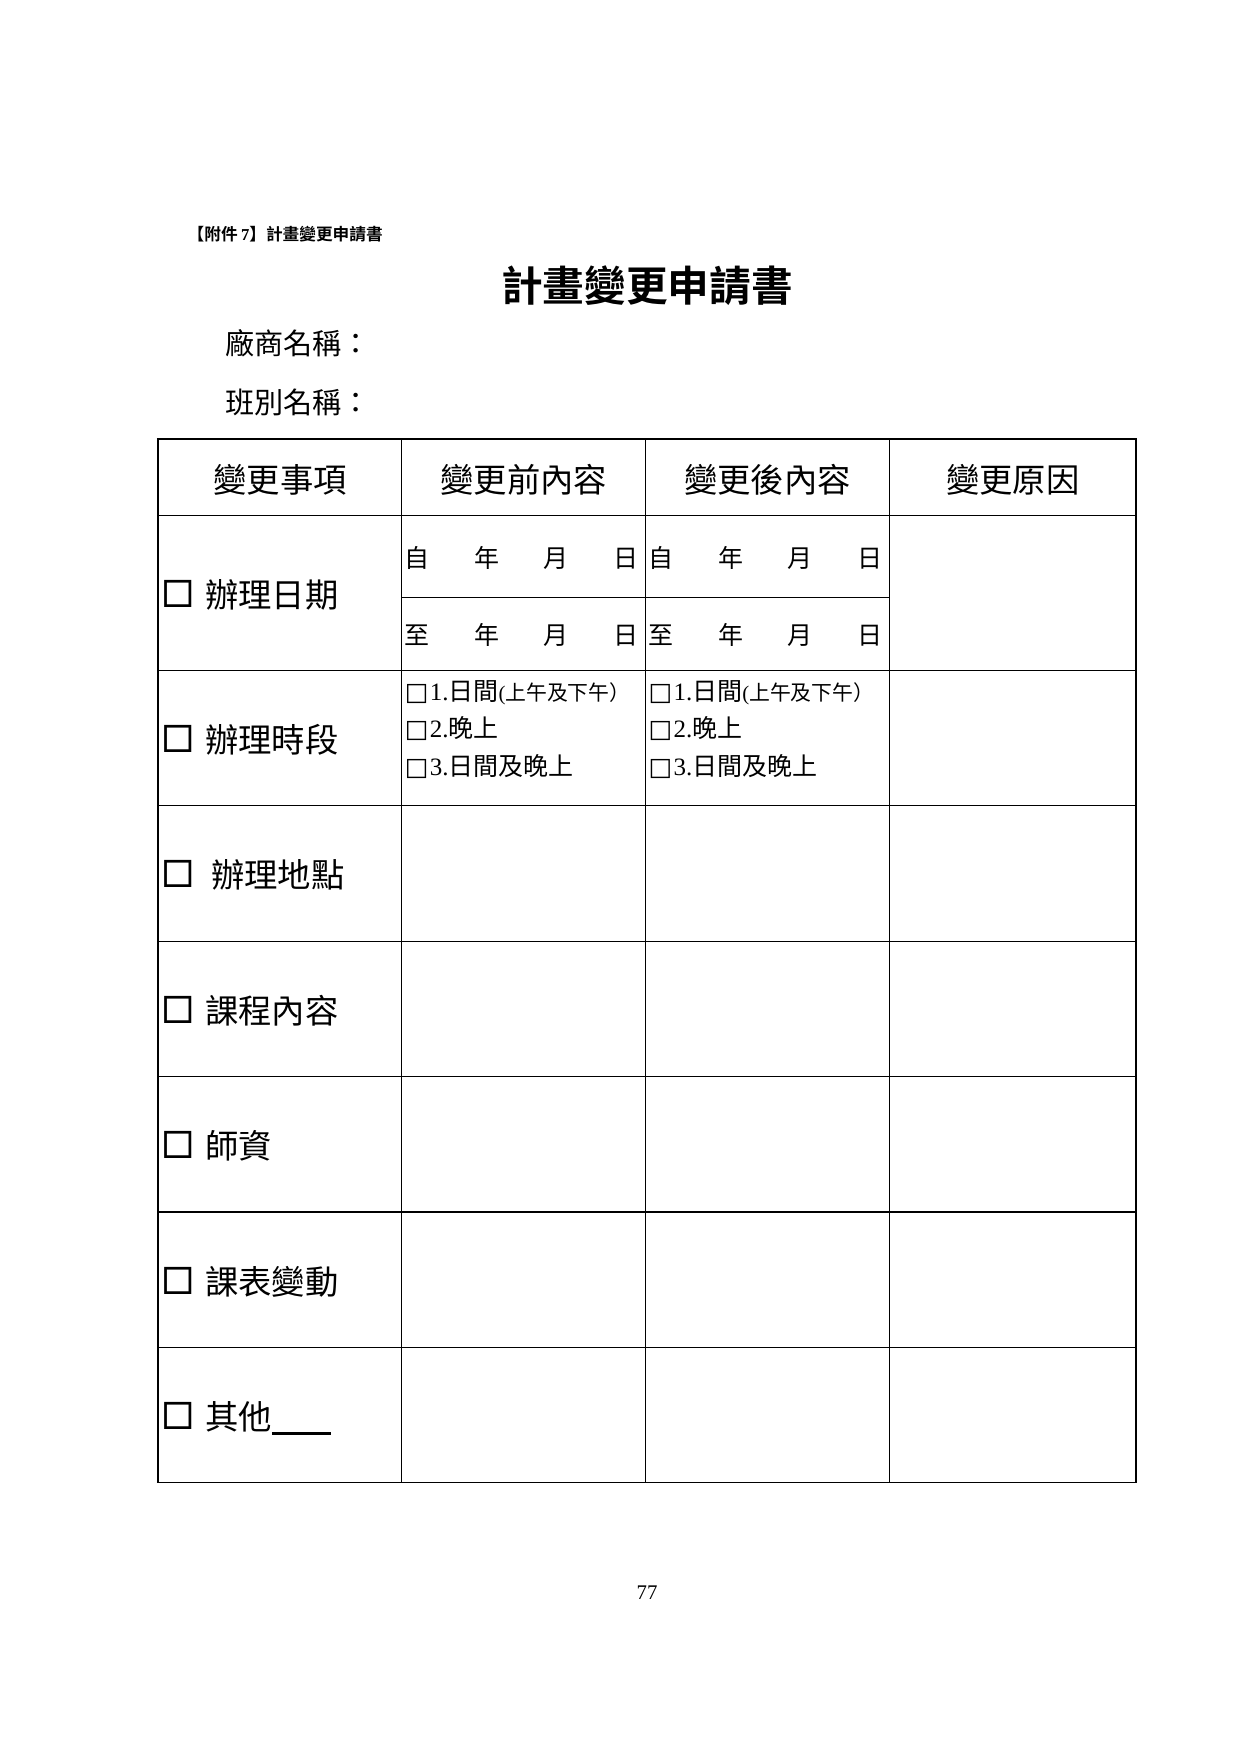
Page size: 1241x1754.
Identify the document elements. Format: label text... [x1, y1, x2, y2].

table_cell [680, 598, 715, 670]
table_cell [506, 598, 541, 670]
table_cell [402, 1348, 645, 1482]
table_cell [402, 1213, 645, 1347]
table_header 變更事項 [159, 440, 401, 515]
table_cell [819, 598, 854, 670]
table_cell [819, 516, 854, 597]
table_cell 月 [541, 598, 576, 670]
table_cell 日 [854, 516, 889, 597]
table_cell 辦理時段 [159, 671, 401, 805]
table_cell 自 [402, 516, 436, 597]
table_cell 課表變動 [159, 1213, 401, 1347]
table_cell [890, 516, 1135, 670]
table_cell [750, 516, 784, 597]
table_cell [646, 806, 889, 941]
table_cell 年 [715, 598, 750, 670]
table_cell [576, 598, 610, 670]
subtitle 【附件7】計畫變更申請書 [187, 221, 1106, 246]
table_cell 課程內容 [159, 942, 401, 1076]
table_cell 辦理地點 [159, 806, 401, 941]
table_cell 月 [541, 516, 576, 597]
table_cell 年 [715, 516, 750, 597]
table_cell 至 [402, 598, 436, 670]
table_cell 月 [785, 598, 819, 670]
table_cell [506, 516, 541, 597]
table_cell [436, 516, 471, 597]
table_cell [890, 1348, 1135, 1482]
table_cell 日 [854, 598, 889, 670]
table_header 變更前內容 [402, 440, 645, 515]
table_cell [646, 1213, 889, 1347]
table_cell [436, 598, 471, 670]
table_cell 辦理日期 [159, 516, 401, 670]
table_cell 年 [471, 598, 506, 670]
table_cell [646, 1077, 889, 1211]
table_cell [750, 598, 784, 670]
table_cell 日 [610, 516, 645, 597]
table_cell [680, 516, 715, 597]
text 廠商名稱： [225, 321, 1106, 363]
table_cell [576, 516, 610, 597]
table_cell [890, 671, 1135, 805]
table_cell 自 [646, 516, 680, 597]
table_cell [646, 942, 889, 1076]
table_cell 年 [471, 516, 506, 597]
table_cell 日 [610, 598, 645, 670]
table_cell 1.日間(上午及下午） 2.晚上 3.日間及晚上 [646, 671, 889, 805]
table_cell [890, 806, 1135, 941]
table_header 變更原因 [890, 440, 1135, 515]
table_cell 月 [785, 516, 819, 597]
table_cell [890, 942, 1135, 1076]
table_cell 至 [646, 598, 680, 670]
table_cell [402, 806, 645, 941]
table_cell 師資 [159, 1077, 401, 1211]
table_cell 1.日間(上午及下午） 2.晚上 3.日間及晚上 [402, 671, 645, 805]
table_cell [890, 1077, 1135, 1211]
table_cell [402, 942, 645, 1076]
table_cell [646, 1348, 889, 1482]
table_header 變更後內容 [646, 440, 889, 515]
text 班別名稱： [225, 363, 1106, 438]
table_cell 其他 [159, 1348, 401, 1482]
table_cell [402, 1077, 645, 1211]
text 計畫變更申請書 [187, 246, 1106, 321]
table_cell [890, 1213, 1135, 1347]
